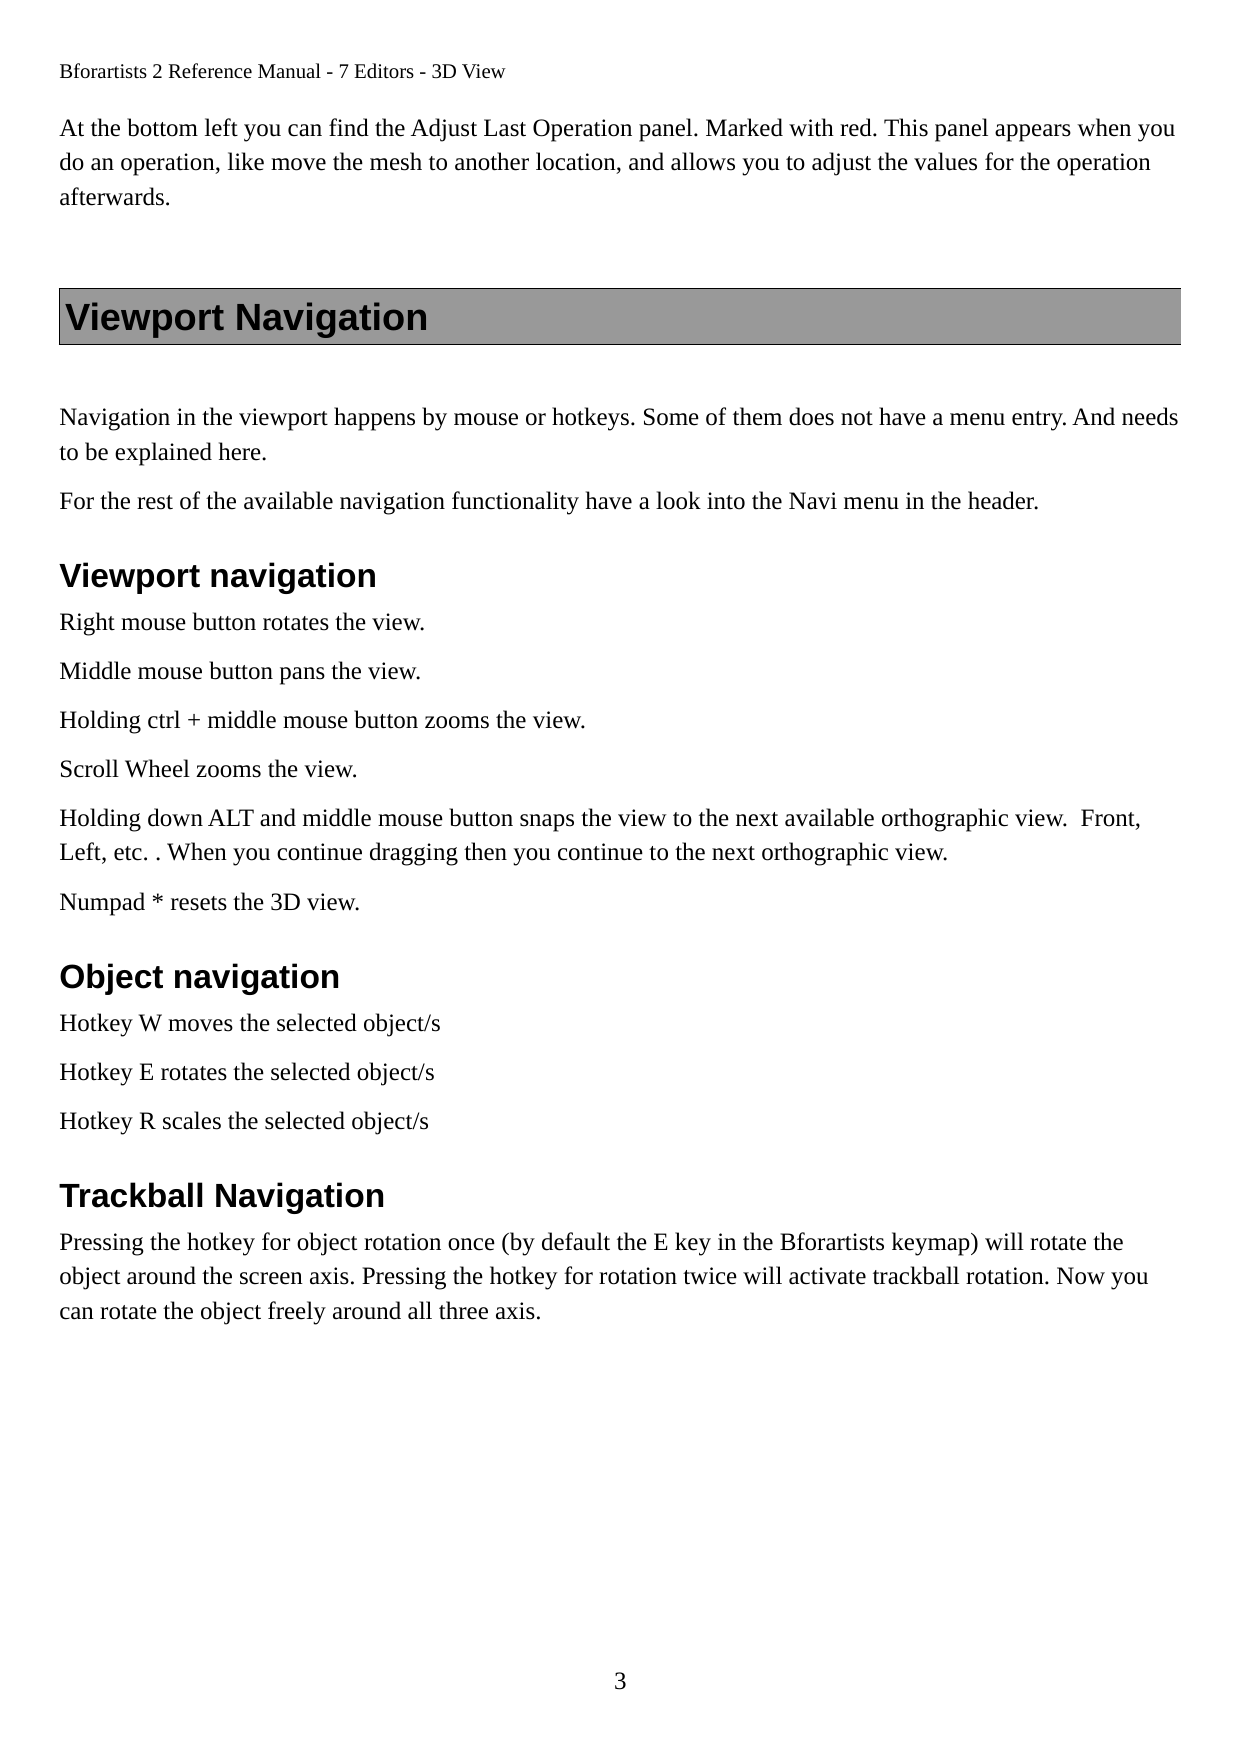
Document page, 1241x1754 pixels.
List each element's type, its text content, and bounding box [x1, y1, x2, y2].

subtitle Viewport navigation [59, 556, 1181, 594]
subtitle Trackball Navigation [59, 1176, 1181, 1214]
text Navigation in the viewport happens by mouse or hotkeys. Some of them does not have a menu entry. And needs to be explained here. [59, 402, 1181, 465]
text At the bottom left you can find the Adjust Last Operation panel. Marked with red. This panel appears when you do an operation, like move the mesh to another location, and allows you to adjust the values for the operation afterwards. [59, 113, 1181, 210]
table_header Viewport Navigation [60, 289, 1181, 344]
text Hotkey W moves the selected object/s [59, 1008, 1181, 1036]
subtitle Object navigation [59, 956, 1181, 995]
text Hotkey R scales the selected object/s [59, 1106, 1181, 1134]
text Numpad * resets the 3D view. [59, 887, 1181, 915]
text Hotkey E rotates the selected object/s [59, 1057, 1181, 1085]
text Scroll Wheel zooms the view. [59, 754, 1181, 783]
text For the rest of the available navigation functionality have a look into the Navi menu in the header. [59, 486, 1181, 514]
text Holding ctrl + middle mouse button zooms the view. [59, 705, 1181, 734]
text Middle mouse button pans the view. [59, 656, 1181, 684]
text Right mouse button rotates the view. [59, 607, 1181, 636]
text Holding down ALT and middle mouse button snaps the view to the next available orthographic view. Front, Left, etc. . When you continue dragging then you continue to the next orthographic view. [59, 803, 1181, 866]
text Pressing the hotkey for object rotation once (by default the E key in the Bforartists keymap) will rotate the object around the screen axis. Pressing the hotkey for rotation twice will activate trackball rotation. Now you can rotate the object freely around all three axis. [59, 1227, 1181, 1324]
